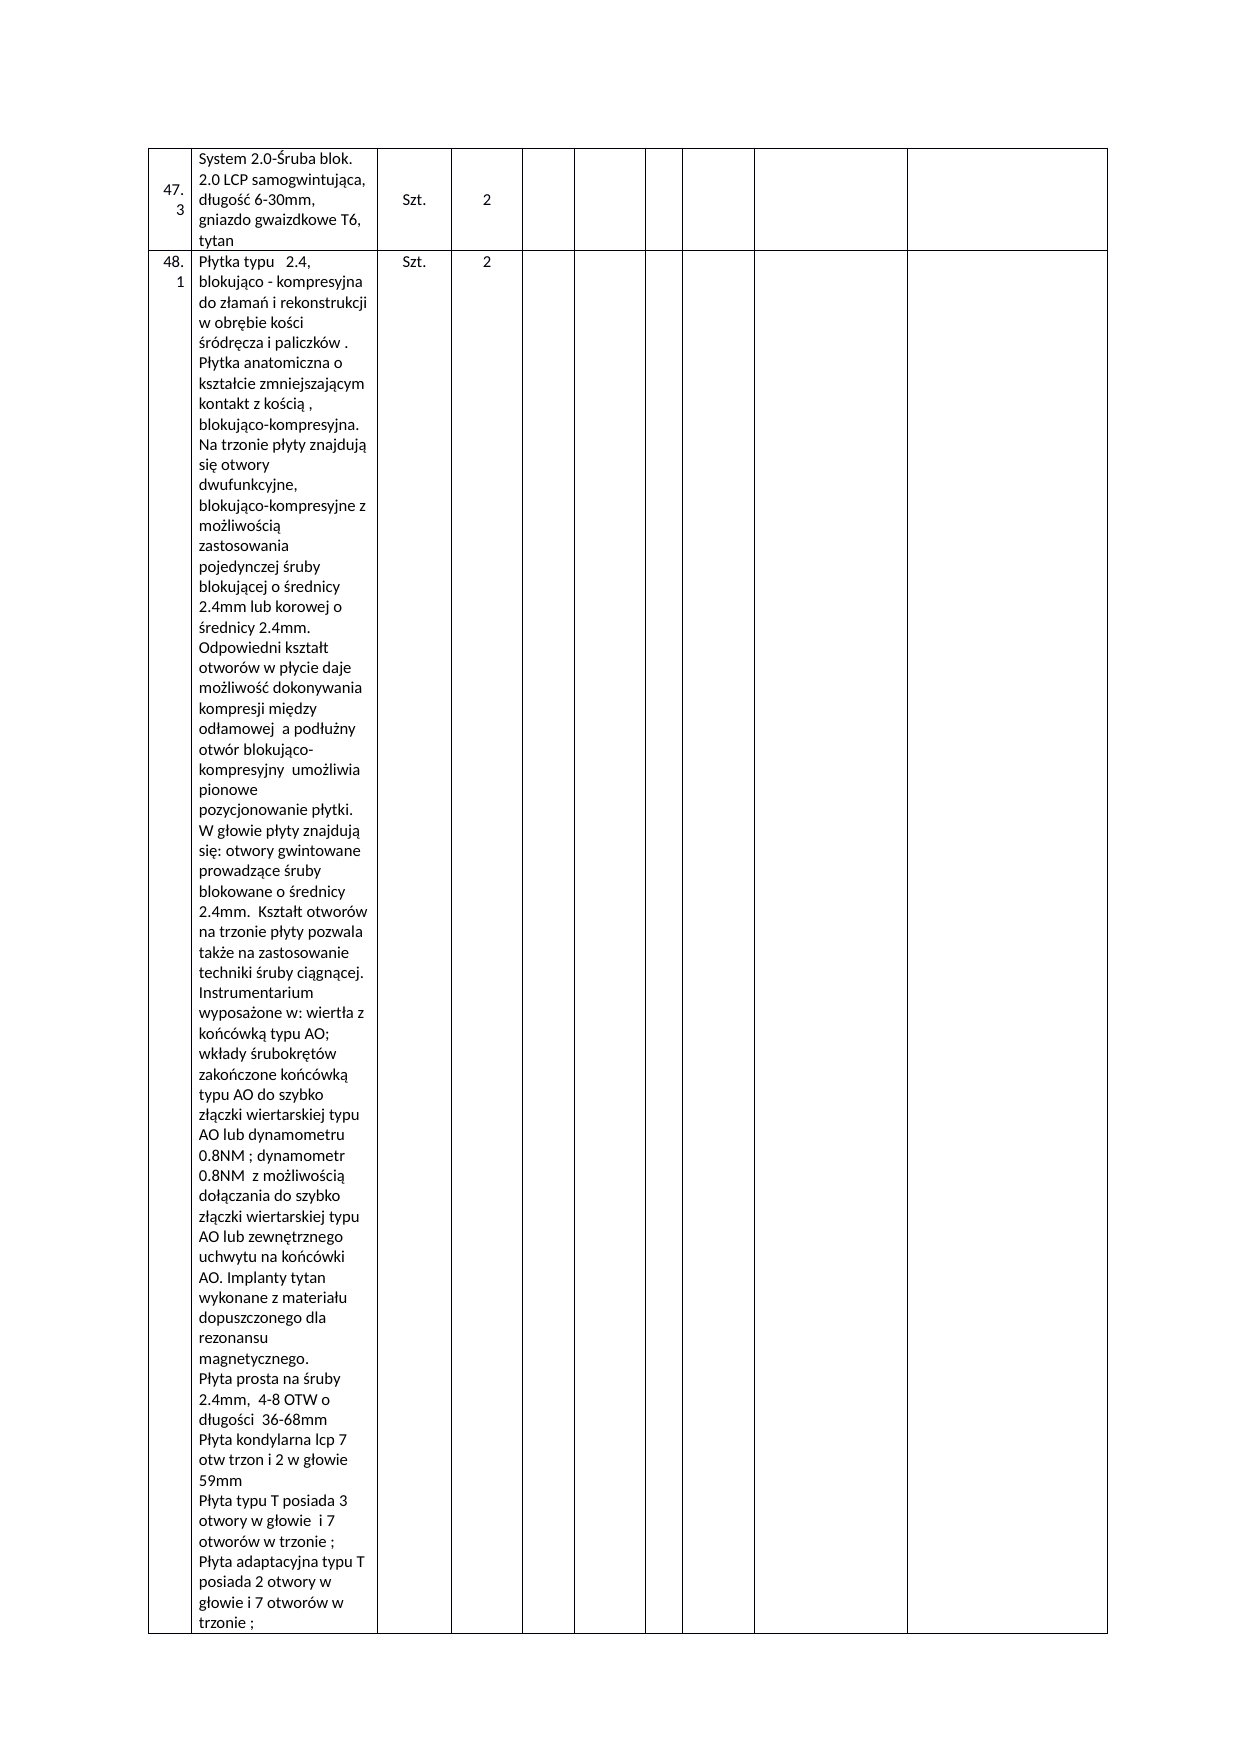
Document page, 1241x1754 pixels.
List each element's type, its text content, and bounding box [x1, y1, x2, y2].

table_cell [908, 149, 1107, 250]
table_cell 48.1 [149, 251, 191, 1632]
table_cell 47.3 [149, 149, 191, 250]
table_cell System 2.0-Śruba blok. 2.0 LCP samogwintująca, długość 6-30mm, gniazdo gwaizdkowe T6, tytan [192, 149, 377, 250]
table_cell Płytka typu 2.4, blokująco - kompresyjna do złamań i rekonstrukcji w obrębie kości śródręcza i paliczków . Płytka anatomiczna o kształcie zmniejszającym kontakt z kością , blokująco-kompresyjna. Na trzonie płyty znajdują się otwory dwufunkcyjne, blokująco-kompresyjne z możliwością zastosowania pojedynczej śruby blokującej o średnicy 2.4mm lub korowej o średnicy 2.4mm. Odpowiedni kształt otworów w płycie daje możliwość dokonywania kompresji między odłamowej a podłużny otwór blokująco-kompresyjny umożliwia pionowe pozycjonowanie płytki. W głowie płyty znajdują się: otwory gwintowane prowadzące śruby blokowane o średnicy 2.4mm. Kształt otworów na trzonie płyty pozwala także na zastosowanie techniki śruby ciągnącej. Instrumentarium wyposażone w: wiertła z końcówką typu AO; wkłady śrubokrętów zakończone końcówką typu AO do szybko złączki wiertarskiej typu AO lub dynamometru 0.8NM ; dynamometr 0.8NM z możliwością dołączania do szybko złączki wiertarskiej typu AO lub zewnętrznego uchwytu na końcówki AO. Implanty tytan wykonane z materiału dopuszczonego dla rezonansu magnetycznego. Płyta prosta na śruby 2.4mm, 4-8 OTW o długości 36-68mm Płyta kondylarna lcp 7 otw trzon i 2 w głowie 59mm Płyta typu T posiada 3 otwory w głowie i 7 otworów w trzonie ; Płyta adaptacyjna typu T posiada 2 otwory w głowie i 7 otworów w trzonie ; [192, 251, 377, 1632]
table_cell [575, 251, 645, 1632]
table_cell [908, 251, 1107, 1632]
table_cell [683, 251, 754, 1632]
table_cell [646, 251, 682, 1632]
table_cell [755, 149, 907, 250]
table_cell [646, 149, 682, 250]
table_cell [523, 251, 574, 1632]
table_cell [755, 251, 907, 1632]
table_cell 2 [452, 251, 522, 1632]
table_cell [575, 149, 645, 250]
table_cell 2 [452, 149, 522, 250]
table_cell [683, 149, 754, 250]
table_cell [523, 149, 574, 250]
table_cell Szt. [378, 149, 451, 250]
table_cell Szt. [378, 251, 451, 1632]
